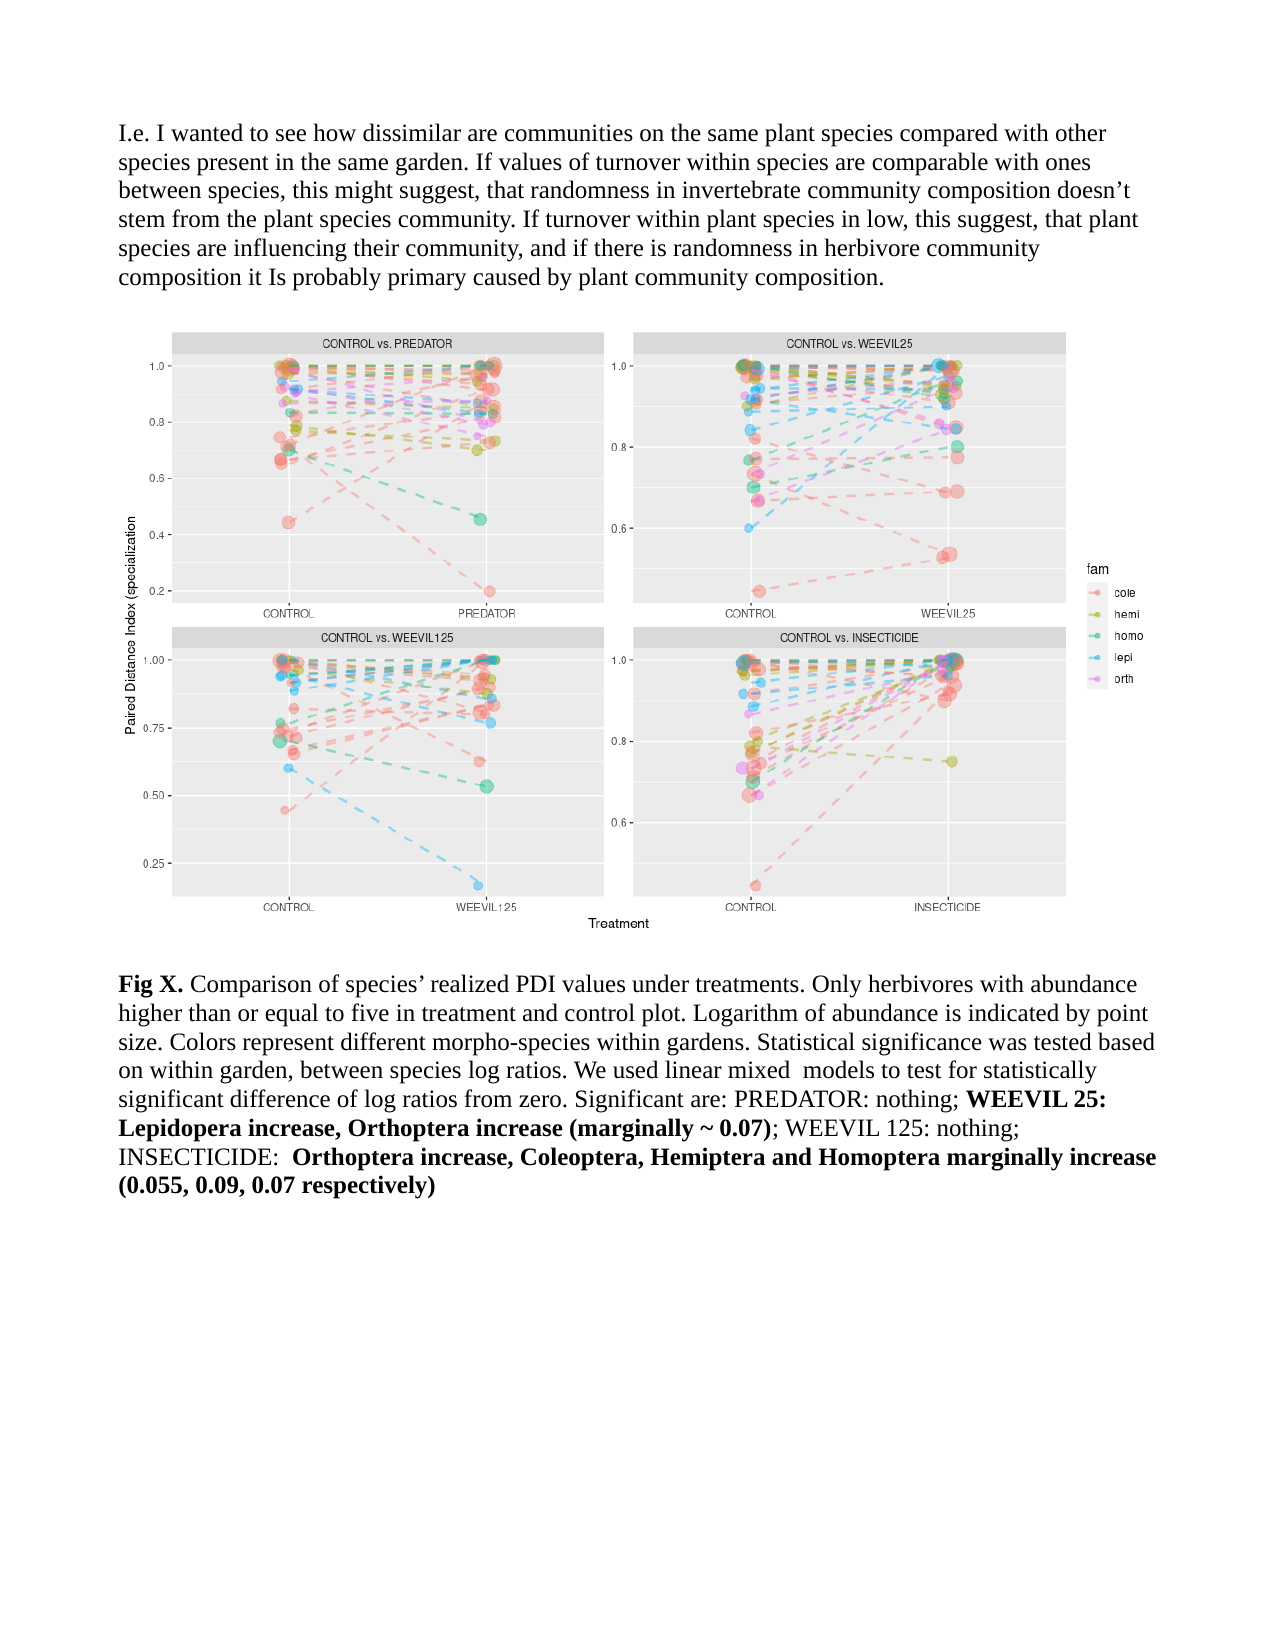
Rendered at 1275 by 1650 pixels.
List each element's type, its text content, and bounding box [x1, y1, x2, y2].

text I.e. I wanted to see how dissimilar are communities on the same plant species compared with other species present in the same garden. If values of turnover within species are comparable with ones between species, this might suggest, that randomness in invertebrate community composition doesn’t stem from the plant species community. If turnover within plant species in low, this suggest, that plant species are influencing their community, and if there is randomness in herbivore community composition it Is probably primary caused by plant community composition. [118, 118, 1157, 291]
picture [118, 325, 1157, 938]
text Fig X. Comparison of species’ realized PDI values under treatments. Only herbivores with abundance higher than or equal to five in treatment and control plot. Logarithm of abundance is indicated by point size. Colors represent different morpho-species within gardens. Statistical significance was tested based on within garden, between species log ratios. We used linear mixed models to test for statistically significant difference of log ratios from zero. Significant are: PREDATOR: nothing; WEEVIL 25: Lepidopera increase, Orthoptera increase (marginally ~ 0.07); WEEVIL 125: nothing; INSECTICIDE: Orthoptera increase, Coleoptera, Hemiptera and Homoptera marginally increase (0.055, 0.09, 0.07 respectively) [118, 969, 1157, 1199]
